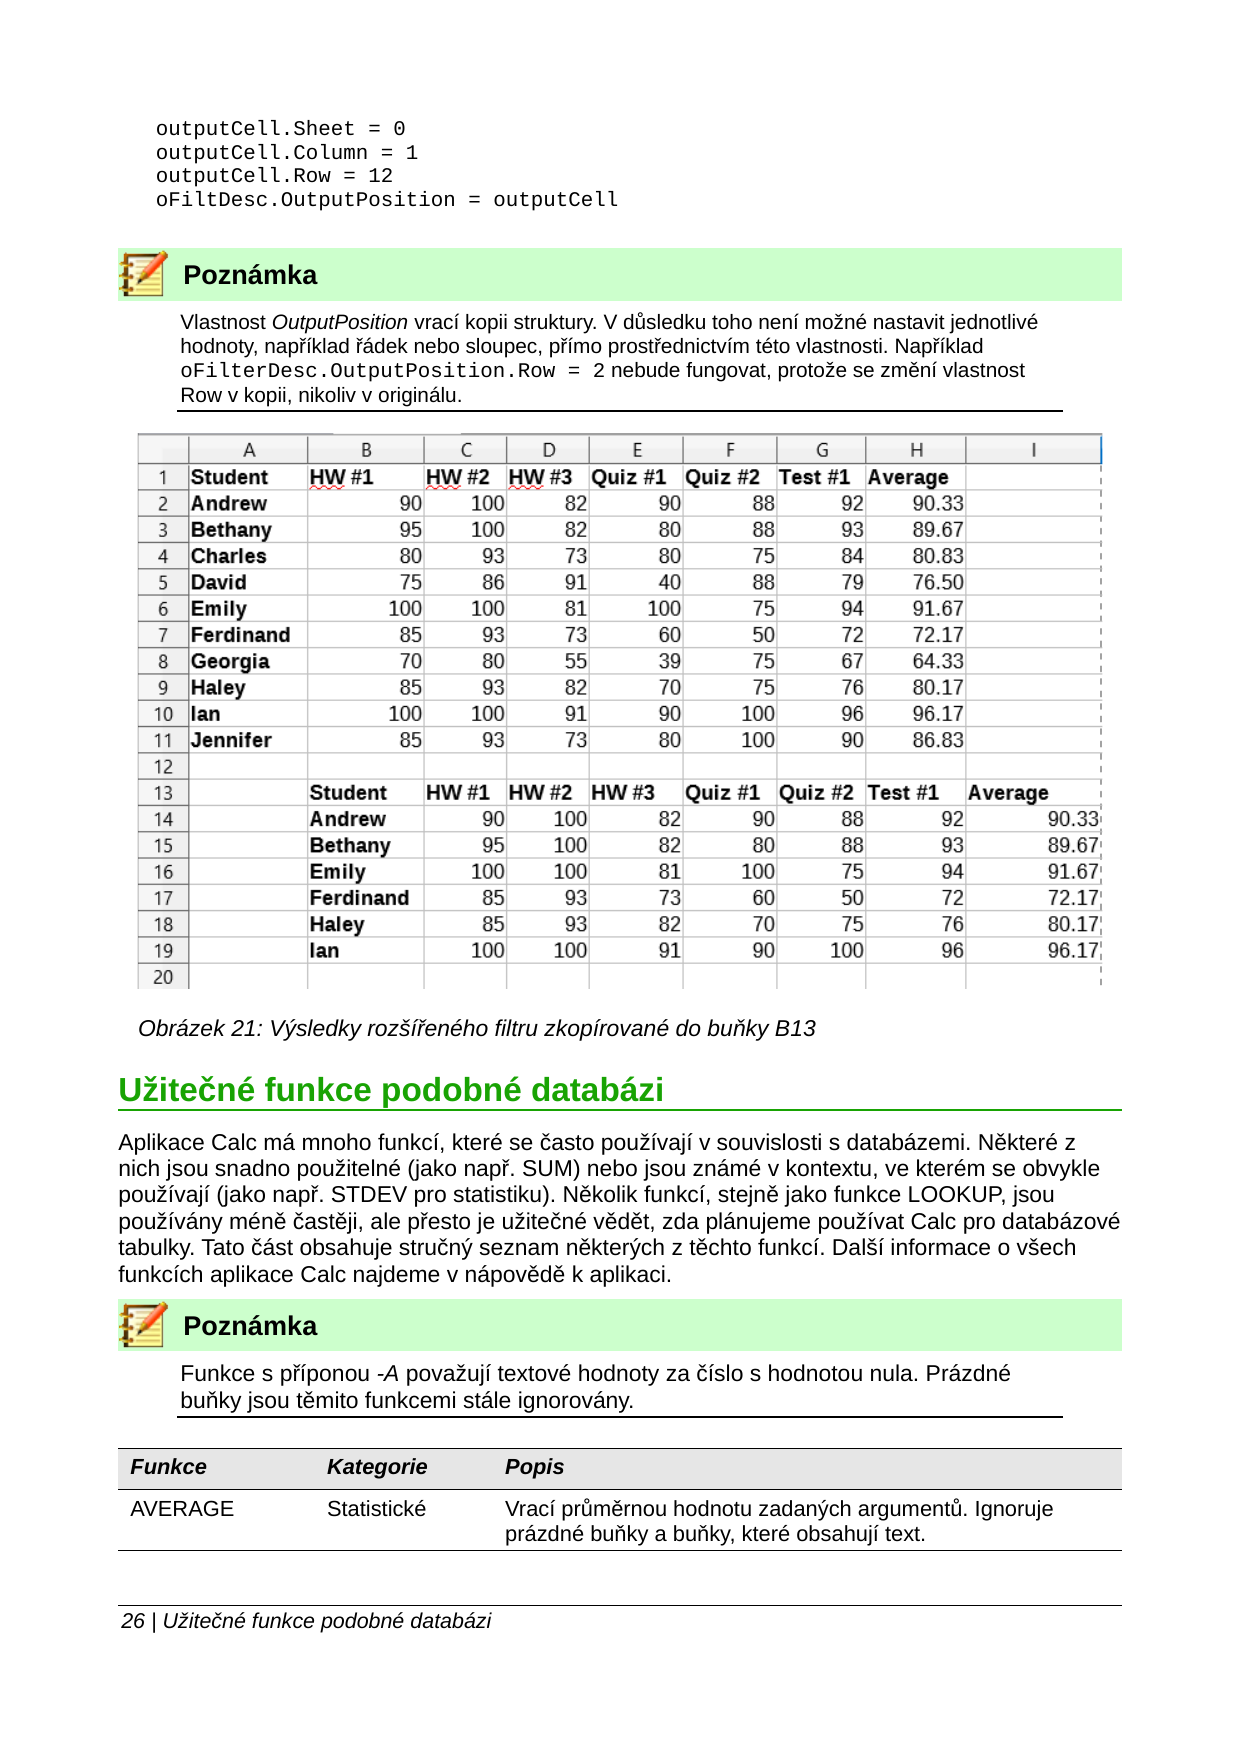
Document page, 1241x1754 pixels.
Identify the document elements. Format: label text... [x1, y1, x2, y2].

subtitle Poznámka [118, 248, 1122, 301]
text Vlastnost OutputPosition vrací kopii struktury. V důsledku toho není možné nastavit jednotlivé hodnoty, například řádek nebo sloupec, přímo prostřednictvím této vlastnosti. Například oFilterDesc.OutputPosition.Row = 2 nebude fungovat, protože se změní vlastnost Row v kopii, nikoliv v originálu. [177, 306, 1063, 410]
table_cell Vrací průměrnou hodnotu zadaných argumentů. Ignoruje prázdné buňky a buňky, které obsahují text. [493, 1490, 1122, 1550]
table_cell Statistické [315, 1490, 493, 1550]
text Obrázek 21: Výsledky rozšířeného filtru zkopírované do buňky B13 [138, 989, 1102, 1041]
picture [119, 249, 170, 300]
picture [119, 1300, 170, 1351]
table_header Popis [493, 1449, 1122, 1489]
text outputCell.Sheet = 0 [118, 118, 1122, 142]
table_header Funkce [118, 1449, 315, 1489]
table_cell AVERAGE [118, 1490, 315, 1550]
subtitle Poznámka [118, 1299, 1122, 1351]
text Funkce s příponou -A považují textové hodnoty za číslo s hodnotou nula. Prázdné buňky jsou těmito funkcemi stále ignorovány. [177, 1357, 1063, 1416]
picture [137, 433, 1103, 989]
text outputCell.Row = 12 [118, 165, 1122, 189]
table_header Kategorie [315, 1449, 493, 1489]
text Aplikace Calc má mnoho funkcí, které se často používají v souvislosti s databázemi. Některé z nich jsou snadno použitelné (jako např. SUM) nebo jsou známé v kontextu, ve kterém se obvykle používají (jako např. STDEV pro statistiku). Několik funkcí, stejně jako funkce LOOKUP, jsou používány méně častěji, ale přesto je užitečné vědět, zda plánujeme používat Calc pro databázové tabulky. Tato část obsahuje stručný seznam některých z těchto funkcí. Další informace o všech funkcích aplikace Calc najdeme v nápovědě k aplikaci. [118, 1129, 1122, 1287]
text outputCell.Column = 1 [118, 142, 1122, 165]
text oFiltDesc.OutputPosition = outputCell [118, 189, 1122, 213]
subtitle Užitečné funkce podobné databázi [118, 1071, 1122, 1109]
